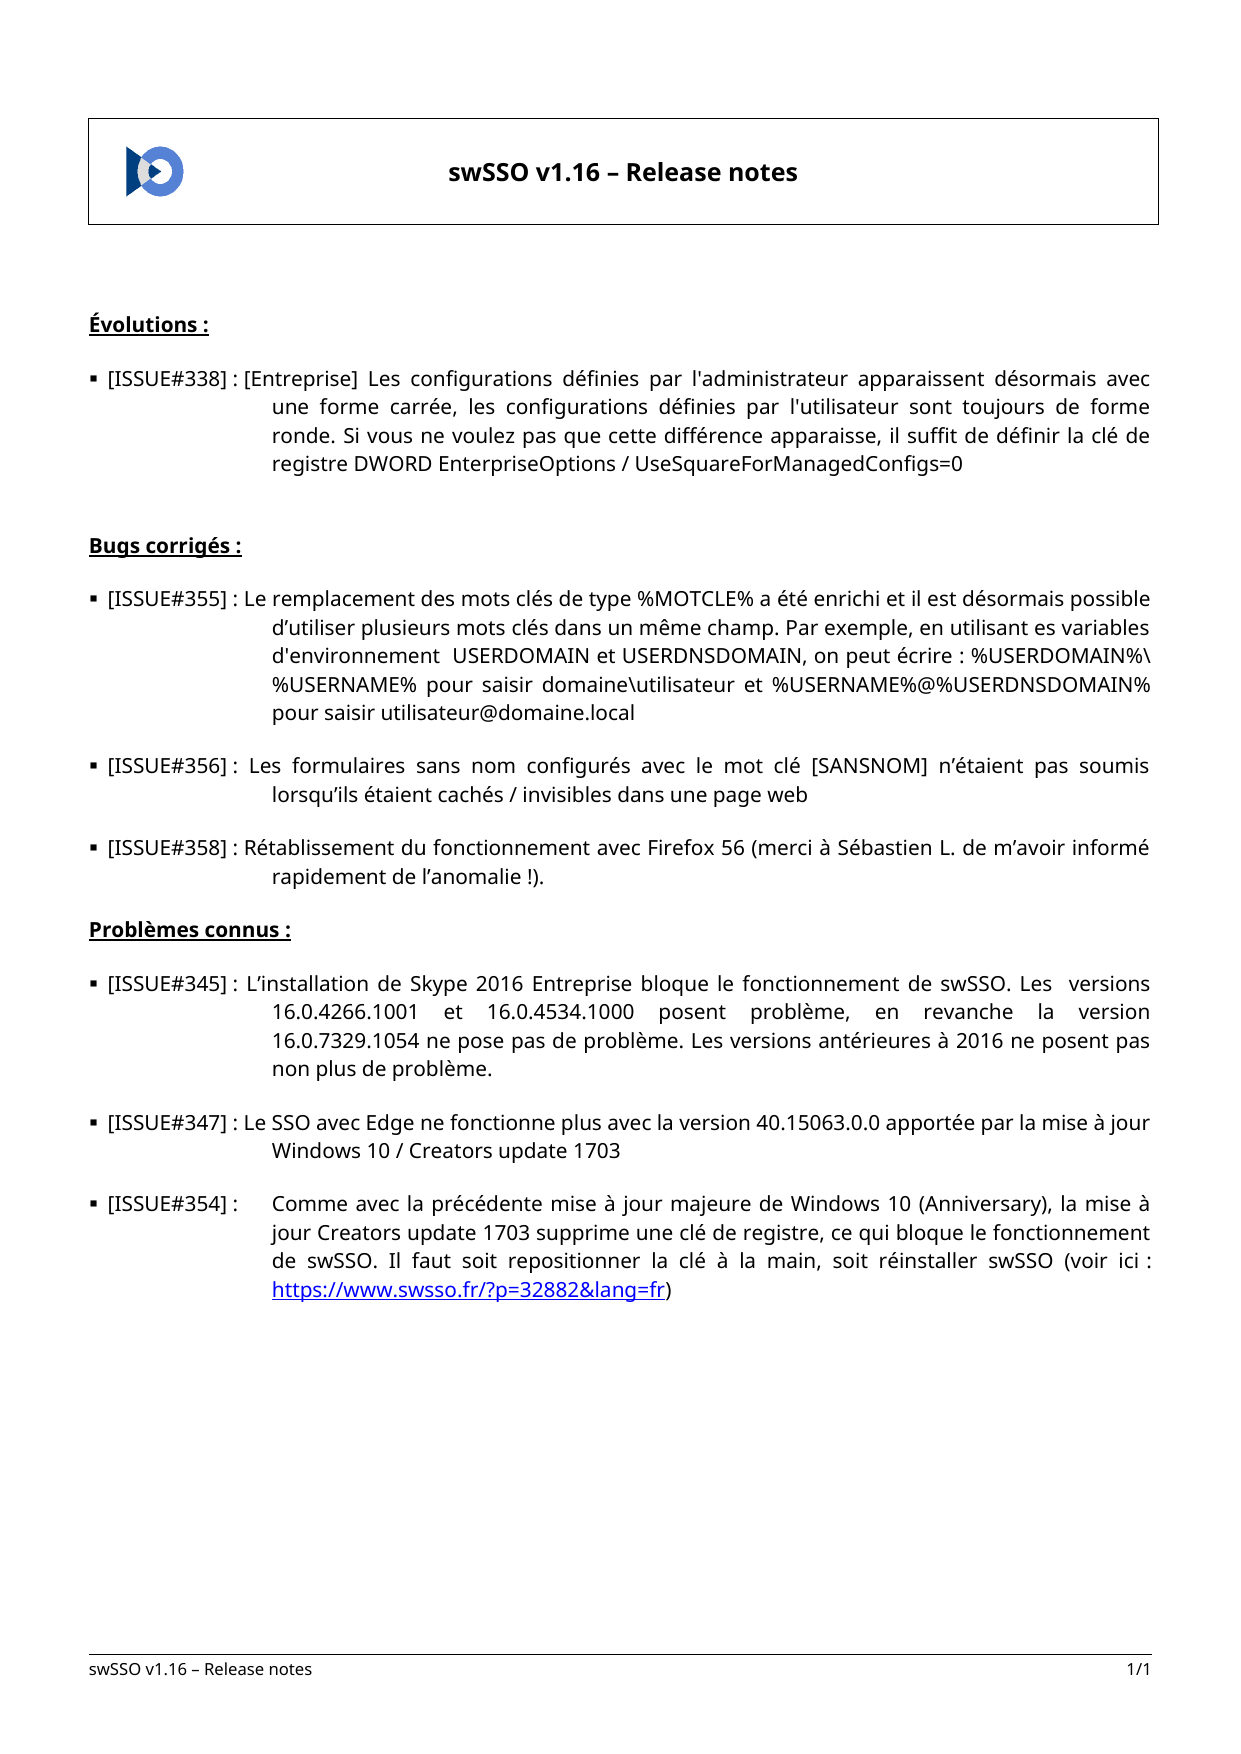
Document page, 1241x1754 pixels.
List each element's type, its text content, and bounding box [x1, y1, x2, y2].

list [ISSUE#355] : Le remplacement des mots clés de type %MOTCLE% a été enrichi et il est désormais possible d’utiliser plusieurs mots clés dans un même champ. Par exemple, en utilisant es variables d'environnement USERDOMAIN et USERDNSDOMAIN, on peut écrire : %USERDOMAIN%\%USERNAME% pour saisir domaine\utilisateur et %USERNAME%@%USERDNSDOMAIN% pour saisir utilisateur@domaine.local [89, 584, 1152, 727]
list [ISSUE#347] : Le SSO avec Edge ne fonctionne plus avec la version 40.15063.0.0 apportée par la mise à jour Windows 10 / Creators update 1703 [89, 1108, 1152, 1164]
list [ISSUE#338] : [Entreprise] Les configurations définies par l'administrateur apparaissent désormais avec une forme carrée, les configurations définies par l'utilisateur sont toujours de forme ronde. Si vous ne voulez pas que cette différence apparaisse, il suffit de définir la clé de registre DWORD EnterpriseOptions / UseSquareForManagedConfigs=0 [89, 364, 1152, 478]
text Évolutions : [89, 310, 1152, 339]
table_header swSSO v1.16 – Release notes [220, 119, 1026, 224]
table_header [89, 119, 220, 224]
table_header [1026, 119, 1158, 224]
text Bugs corrigés : [89, 531, 1152, 559]
list [ISSUE#358] : Rétablissement du fonctionnement avec Firefox 56 (merci à Sébastien L. de m’avoir informé rapidement de l’anomalie !). [89, 833, 1152, 890]
list [ISSUE#356] : Les formulaires sans nom configurés avec le mot clé [SANSNOM] n’étaient pas soumis lorsqu’ils étaient cachés / invisibles dans une page web [89, 752, 1152, 808]
list [ISSUE#354] : Comme avec la précédente mise à jour majeure de Windows 10 (Anniversary), la mise à jour Creators update 1703 supprime une clé de registre, ce qui bloque le fonctionnement de swSSO. Il faut soit repositionner la clé à la main, soit réinstaller swSSO (voir ici : https://www.swsso.fr/?p=32882&lang=fr) [89, 1189, 1152, 1303]
list Problèmes connus : [89, 915, 1152, 944]
list [ISSUE#345] : L’installation de Skype 2016 Entreprise bloque le fonctionnement de swSSO. Les versions 16.0.4266.1001 et 16.0.4534.1000 posent problème, en revanche la version 16.0.7329.1054 ne pose pas de problème. Les versions antérieures à 2016 ne posent pas non plus de problème. [89, 969, 1152, 1083]
picture [120, 140, 189, 203]
